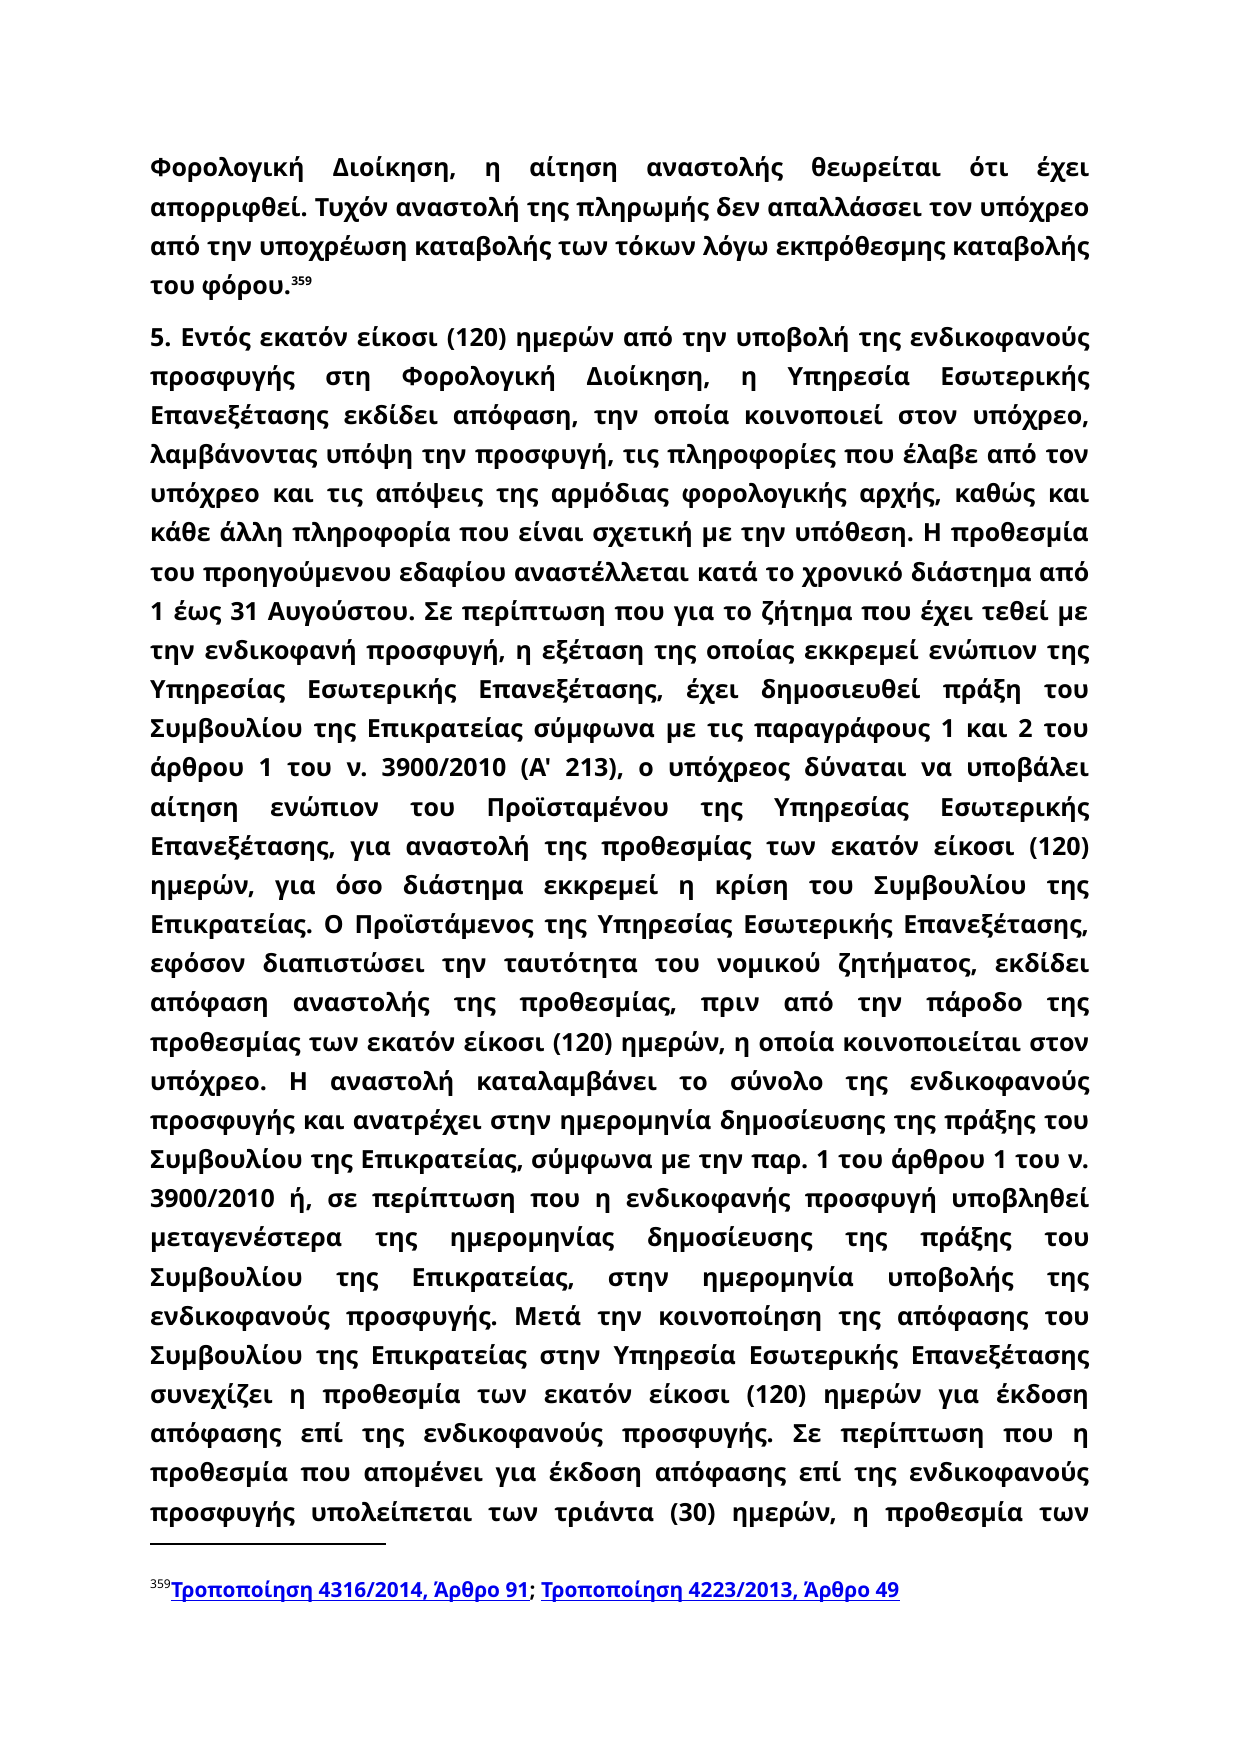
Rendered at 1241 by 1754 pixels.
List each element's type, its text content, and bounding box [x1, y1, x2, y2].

text 5. Εντός εκατόν είκοσι (120) ημερών από την υποβολή της ενδικοφανούς προσφυγής στη Φορολογική Διοίκηση, η Υπηρεσία Εσωτερικής Επανεξέτασης εκδίδει απόφαση, την οποία κοινοποιεί στον υπόχρεο, λαμβάνοντας υπόψη την προσφυγή, τις πληροφορίες που έλαβε από τον υπόχρεο και τις απόψεις της αρμόδιας φορολογικής αρχής, καθώς και κάθε άλλη πληροφορία που είναι σχετική με την υπόθεση. Η προθεσμία του προηγούμενου εδαφίου αναστέλλεται κατά το χρονικό διάστημα από 1 έως 31 Αυγούστου. Σε περίπτωση που για το ζήτημα που έχει τεθεί με την ενδικοφανή προσφυγή, η εξέταση της οποίας εκκρεμεί ενώπιον της Υπηρεσίας Εσωτερικής Επανεξέτασης, έχει δημοσιευθεί πράξη του Συμβουλίου της Επικρατείας σύμφωνα με τις παραγράφους 1 και 2 του άρθρου 1 του ν. 3900/2010 (Α' 213), ο υπόχρεος δύναται να υποβάλει αίτηση ενώπιον του Προϊσταμένου της Υπηρεσίας Εσωτερικής Επανεξέτασης, για αναστολή της προθεσμίας των εκατόν είκοσι (120) ημερών, για όσο διάστημα εκκρεμεί η κρίση του Συμβουλίου της Επικρατείας. Ο Προϊστάμενος της Υπηρεσίας Εσωτερικής Επανεξέτασης, εφόσον διαπιστώσει την ταυτότητα του νομικού ζητήματος, εκδίδει απόφαση αναστολής της προθεσμίας, πριν από την πάροδο της προθεσμίας των εκατόν είκοσι (120) ημερών, η οποία κοινοποιείται στον υπόχρεο. Η αναστολή καταλαμβάνει το σύνολο της ενδικοφανούς προσφυγής και ανατρέχει στην ημερομηνία δημοσίευσης της πράξης του Συμβουλίου της Επικρατείας, σύμφωνα με την παρ. 1 του άρθρου 1 του ν. 3900/2010 ή, σε περίπτωση που η ενδικοφανής προσφυγή υποβληθεί μεταγενέστερα της ημερομηνίας δημοσίευσης της πράξης του Συμβουλίου της Επικρατείας, στην ημερομηνία υποβολής της ενδικοφανούς προσφυγής. Μετά την κοινοποίηση της απόφασης του Συμβουλίου της Επικρατείας στην Υπηρεσία Εσωτερικής Επανεξέτασης συνεχίζει η προθεσμία των εκατόν είκοσι (120) ημερών για έκδοση απόφασης επί της ενδικοφανούς προσφυγής. Σε περίπτωση που η προθεσμία που απομένει για έκδοση απόφασης επί της ενδικοφανούς προσφυγής υπολείπεται των τριάντα (30) ημερών, η προθεσμία των [150, 319, 1090, 1528]
text Φορολογική Διοίκηση, η αίτηση αναστολής θεωρείται ότι έχει απορριφθεί. Τυχόν αναστολή της πληρωμής δεν απαλλάσσει τον υπόχρεο από την υποχρέωση καταβολής των τόκων λόγω εκπρόθεσμης καταβολής του φόρου. [150, 150, 1090, 302]
text Τροποποίηση 4316/2014, Άρθρο 91; Τροποποίηση 4223/2013, Άρθρο 49 [150, 1576, 1090, 1604]
